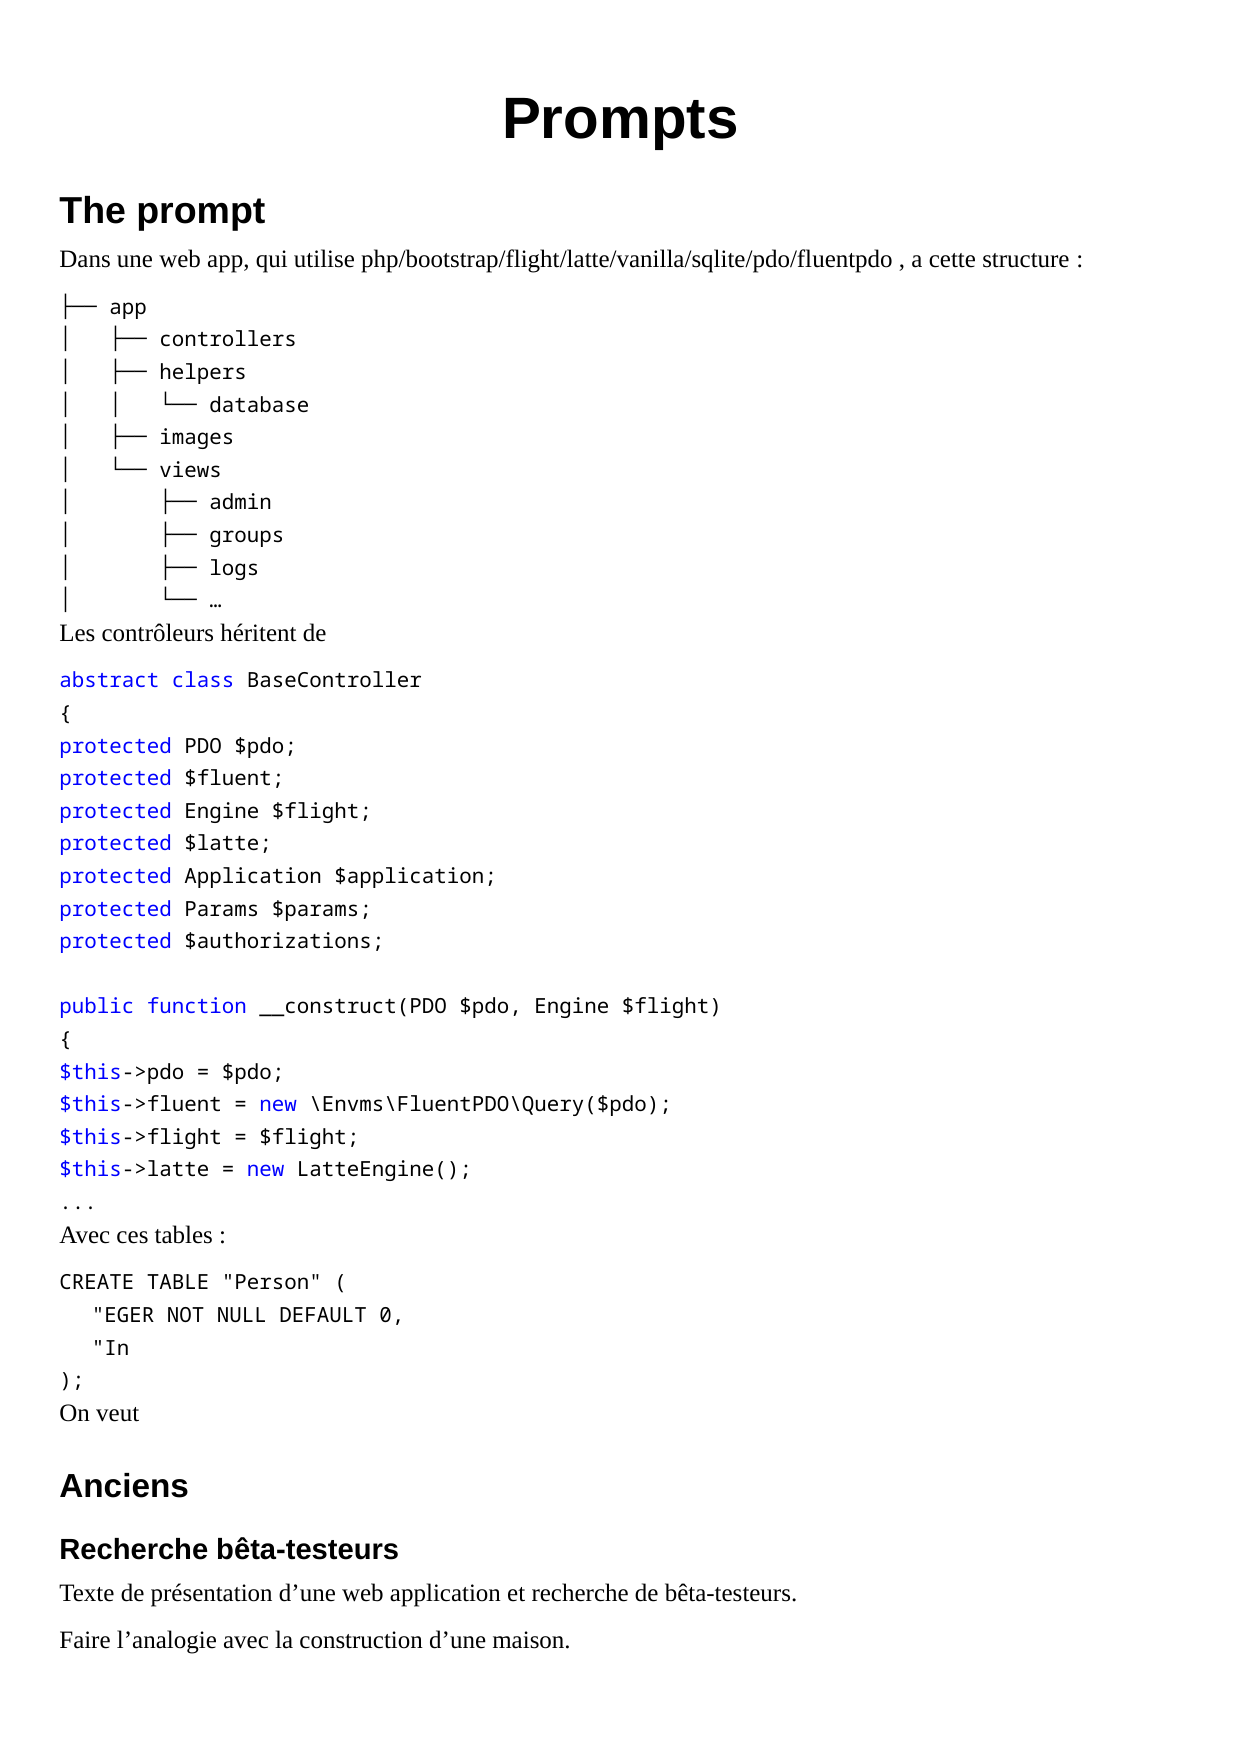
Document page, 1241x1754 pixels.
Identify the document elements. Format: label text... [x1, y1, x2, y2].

text On veut [59, 1398, 1181, 1427]
text public function __construct(PDO $pdo, Engine $flight) [59, 992, 1181, 1020]
text protected $fluent; [59, 763, 1181, 792]
text CREATE TABLE "Person" ( [59, 1267, 1181, 1296]
text Avec ces tables : [59, 1220, 1181, 1248]
text ... [59, 1187, 1181, 1216]
text ├── app [59, 292, 1181, 320]
text ); [59, 1365, 1181, 1394]
title Prompts [59, 84, 1181, 151]
text "EGER NOT NULL DEFAULT 0, [59, 1300, 1181, 1328]
text $this->latte = new LatteEngine(); [59, 1154, 1181, 1183]
text protected $latte; [59, 828, 1181, 857]
text $this->flight = $flight; [59, 1122, 1181, 1150]
text { [59, 698, 1181, 727]
text Faire l’analogie avec la construction d’une maison. [59, 1625, 1181, 1654]
text │ └── views [59, 455, 1181, 483]
text $this->fluent = new \Envms\FluentPDO\Query($pdo); [59, 1089, 1181, 1118]
text │ └── … [59, 585, 1181, 614]
text │ ├── logs [59, 553, 1181, 581]
text protected $authorizations; [59, 926, 1181, 955]
text │ ├── helpers [59, 357, 1181, 386]
subtitle Anciens [59, 1466, 1181, 1505]
text protected PDO $pdo; [59, 731, 1181, 759]
text Les contrôleurs héritent de [59, 618, 1181, 647]
text │ ├── admin [59, 487, 1181, 516]
text │ ├── groups [59, 520, 1181, 548]
subtitle Recherche bêta-testeurs [59, 1532, 1181, 1565]
text protected Params $params; [59, 894, 1181, 922]
text │ │ └── database [59, 390, 1181, 418]
text "In [59, 1333, 1181, 1361]
text protected Application $application; [59, 861, 1181, 889]
text Dans une web app, qui utilise php/bootstrap/flight/latte/vanilla/sqlite/pdo/fluentpdo , a cette structure : [59, 244, 1181, 273]
text $this->pdo = $pdo; [59, 1057, 1181, 1085]
text │ ├── controllers [59, 324, 1181, 353]
text { [59, 1024, 1181, 1053]
text protected Engine $flight; [59, 796, 1181, 824]
text abstract class BaseController [59, 666, 1181, 694]
subtitle The prompt [59, 189, 1181, 232]
text │ ├── images [59, 422, 1181, 451]
text Texte de présentation d’une web application et recherche de bêta-testeurs. [59, 1578, 1181, 1607]
